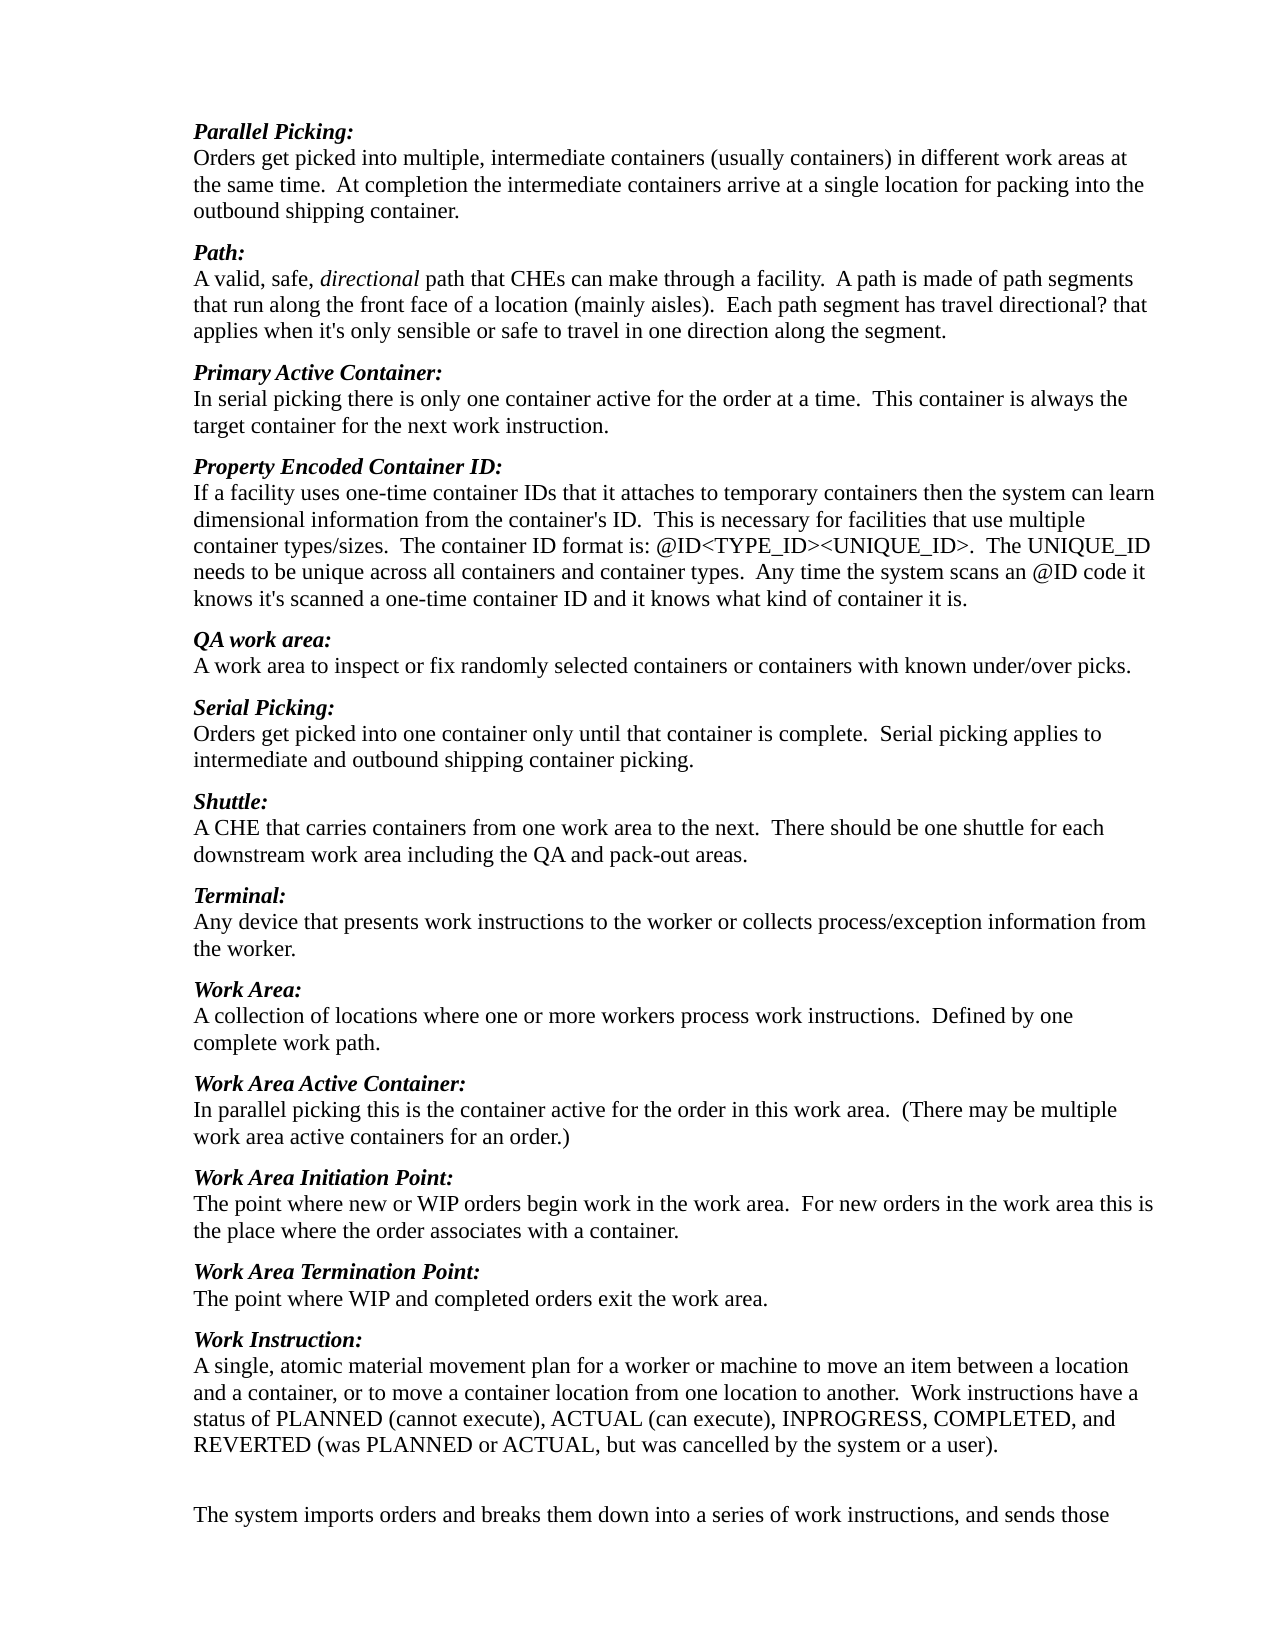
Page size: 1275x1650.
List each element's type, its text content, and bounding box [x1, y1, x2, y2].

text If a facility uses one-time container IDs that it attaches to temporary containers then the system can learn dimensional information from the container's ID. This is necessary for facilities that use multiple container types/sizes. The container ID format is: @ID<TYPE_ID><UNIQUE_ID>. The UNIQUE_ID needs to be unique across all containers and container types. Any time the system scans an @ID code it knows it's scanned a one-time container ID and it knows what kind of container it is. [193, 479, 1157, 611]
text In parallel picking this is the container active for the order in this work area. (There may be multiple work area active containers for an order.) [193, 1096, 1157, 1149]
subtitle Work Area: [193, 976, 1157, 1002]
text A CHE that carries containers from one work area to the next. There should be one shuttle for each downstream work area including the QA and pack-out areas. [193, 814, 1157, 867]
subtitle Property Encoded Container ID: [193, 453, 1157, 479]
text A valid, safe, directional path that CHEs can make through a facility. A path is made of path segments that run along the front face of a location (mainly aisles). Each path segment has travel directional? that applies when it's only sensible or safe to travel in one direction along the segment. [193, 265, 1157, 344]
subtitle Serial Picking: [193, 694, 1157, 720]
text Orders get picked into one container only until that container is complete. Serial picking applies to intermediate and outbound shipping container picking. [193, 720, 1157, 773]
text The point where WIP and completed orders exit the work area. [193, 1284, 1157, 1311]
subtitle Path: [193, 238, 1157, 265]
subtitle Primary Active Container: [193, 359, 1157, 385]
subtitle Work Area Termination Point: [193, 1258, 1157, 1284]
subtitle Work Area Initiation Point: [193, 1164, 1157, 1191]
text The system imports orders and breaks them down into a series of work instructions, and sends those [193, 1501, 1157, 1527]
text Orders get picked into multiple, intermediate containers (usually containers) in different work areas at the same time. At completion the intermediate containers arrive at a single location for packing into the outbound shipping container. [193, 144, 1157, 223]
subtitle Shuttle: [193, 788, 1157, 814]
subtitle Parallel Picking: [193, 118, 1157, 144]
text A collection of locations where one or more workers process work instructions. Defined by one complete work path. [193, 1002, 1157, 1055]
subtitle Work Area Active Container: [193, 1070, 1157, 1096]
text A work area to inspect or fix randomly selected containers or containers with known under/over picks. [193, 652, 1157, 679]
text In serial picking there is only one container active for the order at a time. This container is always the target container for the next work instruction. [193, 385, 1157, 438]
text A single, atomic material movement plan for a worker or machine to move an item between a location and a container, or to move a container location from one location to another. Work instructions have a status of PLANNED (cannot execute), ACTUAL (can execute), INPROGRESS, COMPLETED, and REVERTED (was PLANNED or ACTUAL, but was cancelled by the system or a user). [193, 1352, 1157, 1458]
subtitle QA work area: [193, 626, 1157, 652]
subtitle Work Instruction: [193, 1326, 1157, 1352]
text The point where new or WIP orders begin work in the work area. For new orders in the work area this is the place where the order associates with a container. [193, 1191, 1157, 1243]
subtitle Terminal: [193, 882, 1157, 908]
text Any device that presents work instructions to the worker or collects process/exception information from the worker. [193, 908, 1157, 961]
